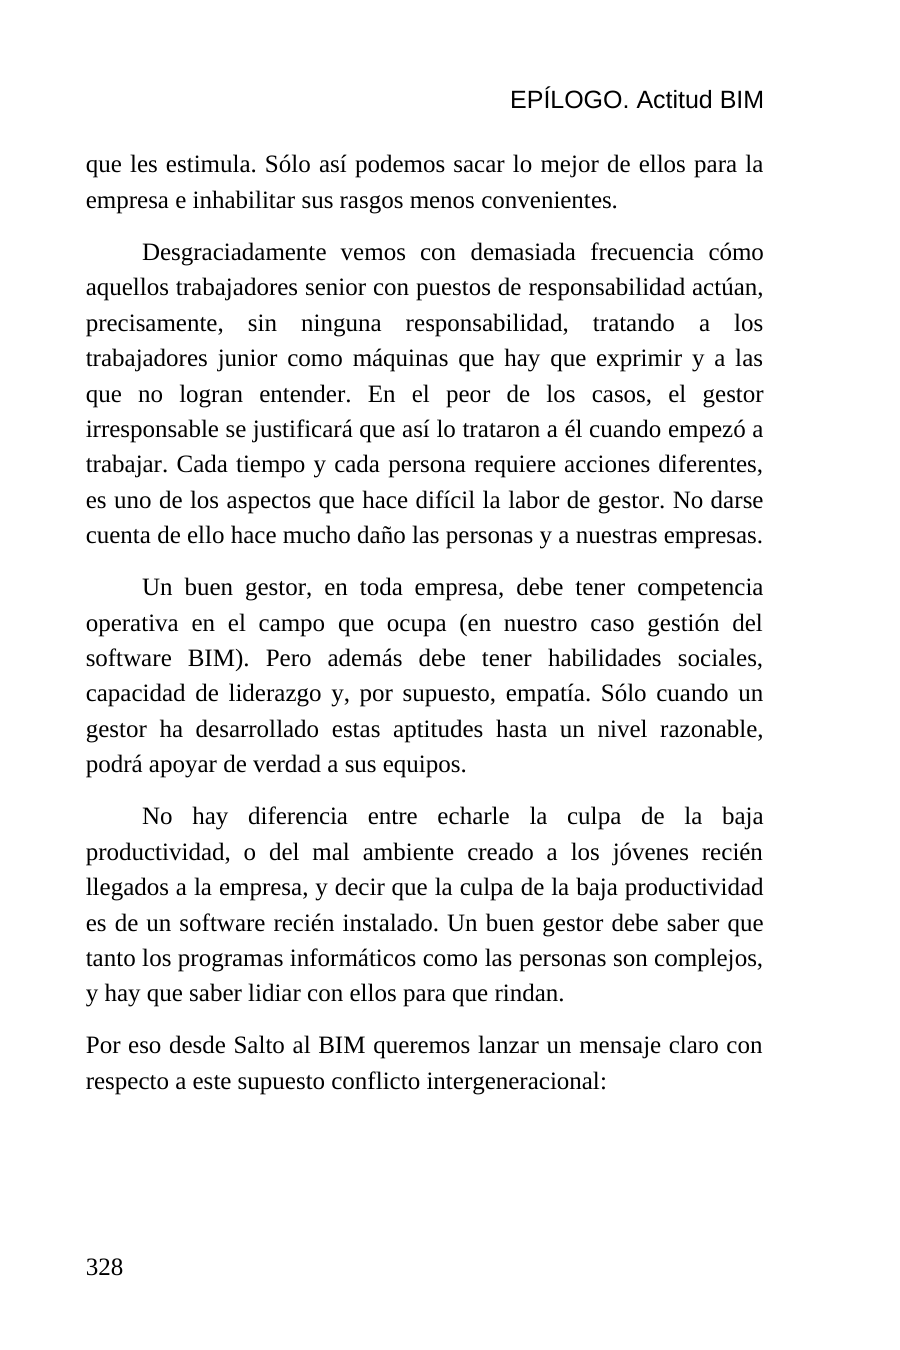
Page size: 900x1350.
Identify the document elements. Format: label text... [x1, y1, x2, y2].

text No hay diferencia entre echarle la culpa de la baja productividad, o del mal ambiente creado a los jóvenes recién llegados a la empresa, y decir que la culpa de la baja productividad es de un software recién instalado. Un buen gestor debe saber que tanto los programas informáticos como las personas son complejos, y hay que saber lidiar con ellos para que rindan. [86, 796, 764, 1009]
text Desgraciadamente vemos con demasiada frecuencia cómo aquellos trabajadores senior con puestos de responsabilidad actúan, precisamente, sin ninguna responsabilidad, tratando a los trabajadores junior como máquinas que hay que exprimir y a las que no logran entender. En el peor de los casos, el gestor irresponsable se justificará que así lo trataron a él cuando empezó a trabajar. Cada tiempo y cada persona requiere acciones diferentes, es uno de los aspectos que hace difícil la labor de gestor. No darse cuenta de ello hace mucho daño las personas y a nuestras empresas. [86, 232, 764, 551]
text Un buen gestor, en toda empresa, debe tener competencia operativa en el campo que ocupa (en nuestro caso gestión del software BIM). Pero además debe tener habilidades sociales, capacidad de liderazgo y, por supuesto, empatía. Sólo cuando un gestor ha desarrollado estas aptitudes hasta un nivel razonable, podrá apoyar de verdad a sus equipos. [86, 567, 764, 780]
text Por eso desde Salto al BIM queremos lanzar un mensaje claro con respecto a este supuesto conflicto intergeneracional: [86, 1025, 764, 1096]
text que les estimula. Sólo así podemos sacar lo mejor de ellos para la empresa e inhabilitar sus rasgos menos convenientes. [86, 144, 764, 215]
